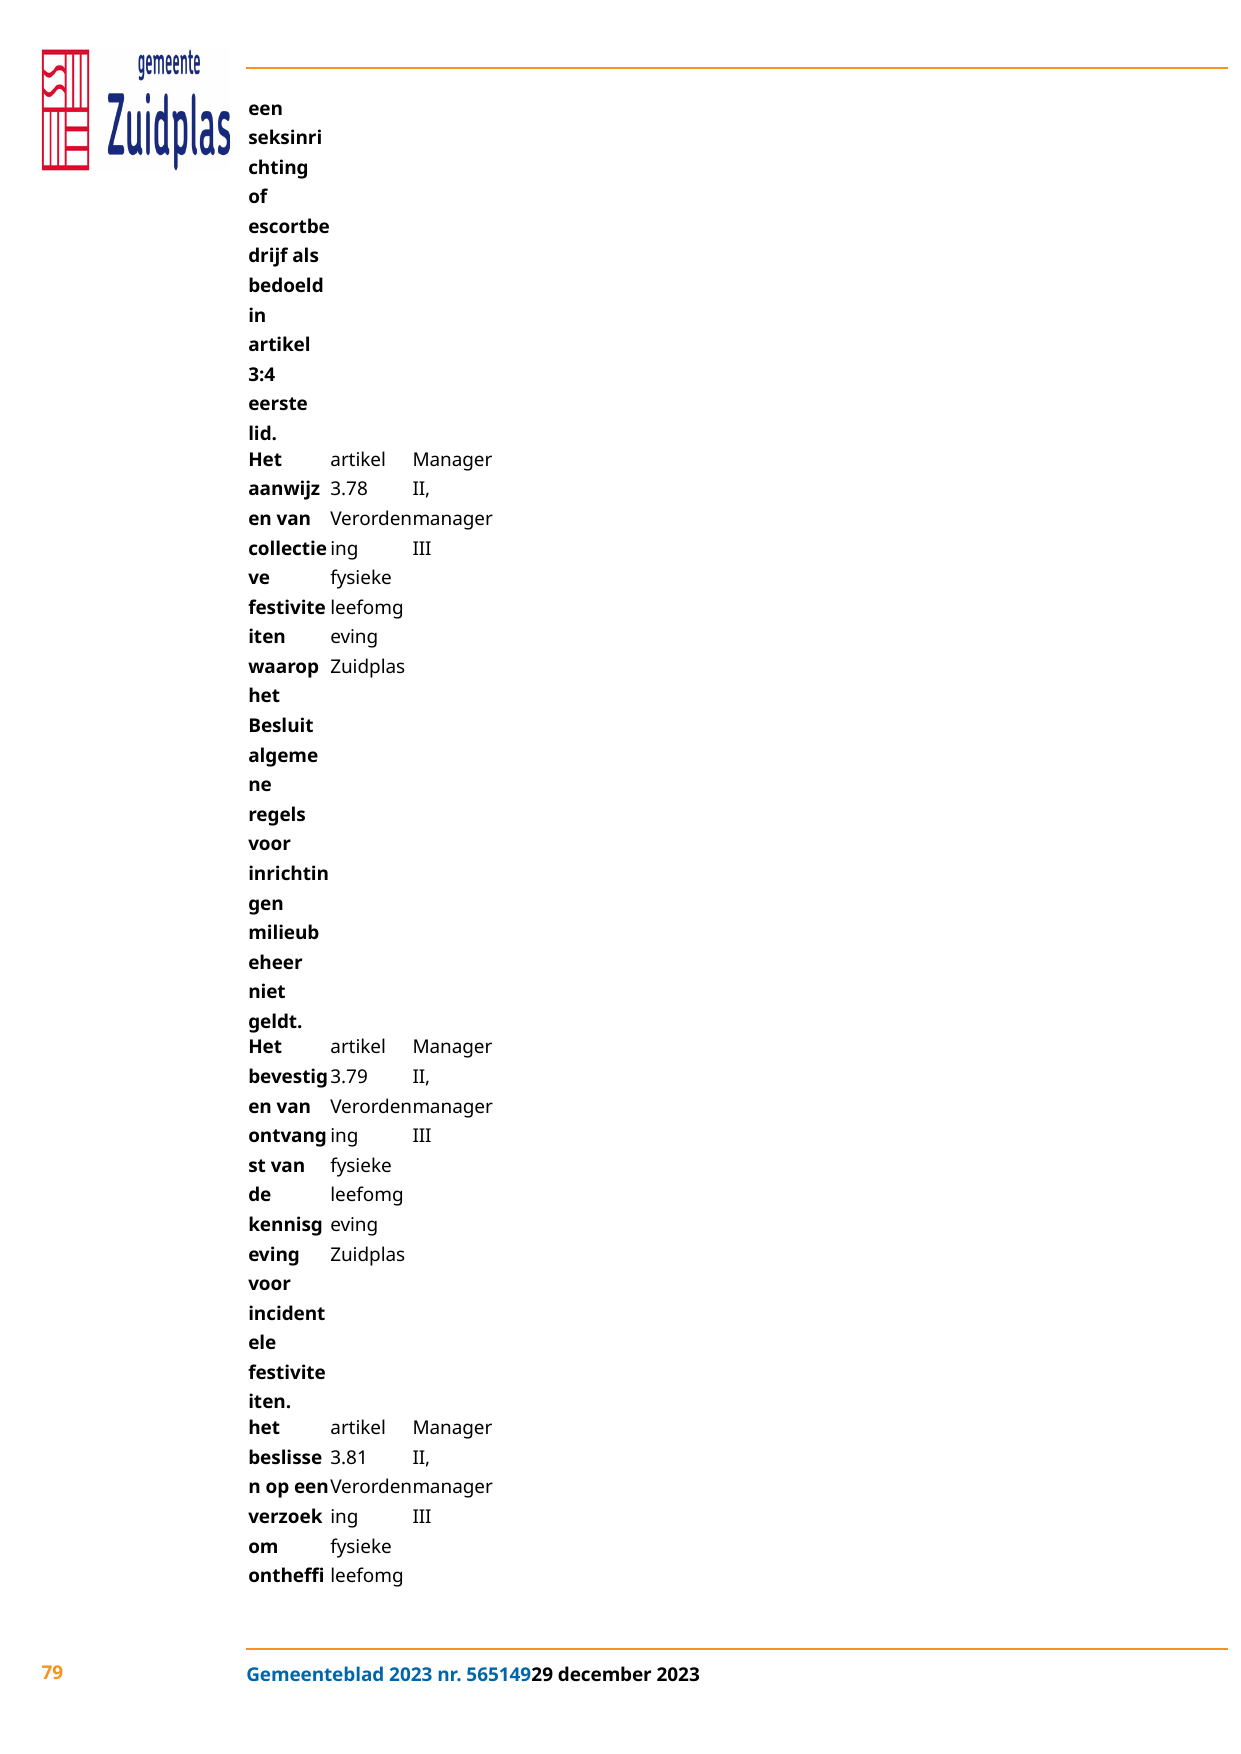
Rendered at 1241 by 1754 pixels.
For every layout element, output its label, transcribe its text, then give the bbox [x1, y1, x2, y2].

table_cell [494, 1034, 577, 1414]
table_cell Het aanwijzen van collectieve festiviteiten waarop het Besluit algemene regels voor inrichtingen milieubeheer niet geldt. [248, 446, 330, 1034]
table_cell [412, 95, 494, 446]
table_cell [577, 1034, 659, 1414]
table_cell [494, 446, 577, 1034]
table_cell [494, 1415, 577, 1588]
picture [41, 47, 231, 172]
table_cell artikel 3.78 Verordening fysieke leefomgeving Zuidplas [330, 446, 412, 1034]
table_cell [577, 95, 659, 446]
table_cell [577, 446, 659, 1034]
table_cell [494, 95, 577, 446]
table_cell Manager II, manager III [412, 446, 494, 1034]
table_cell Het bevestigen van ontvangst van de kennisgeving voor incidentele festiviteiten. [248, 1034, 330, 1414]
table_cell [577, 1415, 659, 1588]
table_cell [330, 95, 412, 446]
table_cell het beslissen op een verzoek om ontheffi [248, 1415, 330, 1588]
table_cell Manager II, manager III [412, 1034, 494, 1414]
table_cell een seksinrichting of escortbedrijf als bedoeld in artikel 3:4 eerste lid. [248, 95, 330, 446]
table_cell artikel 3.81 Verordening fysieke leefomg [330, 1415, 412, 1588]
table_cell Manager II, manager III [412, 1415, 494, 1588]
table_cell artikel 3.79 Verordening fysieke leefomgeving Zuidplas [330, 1034, 412, 1414]
